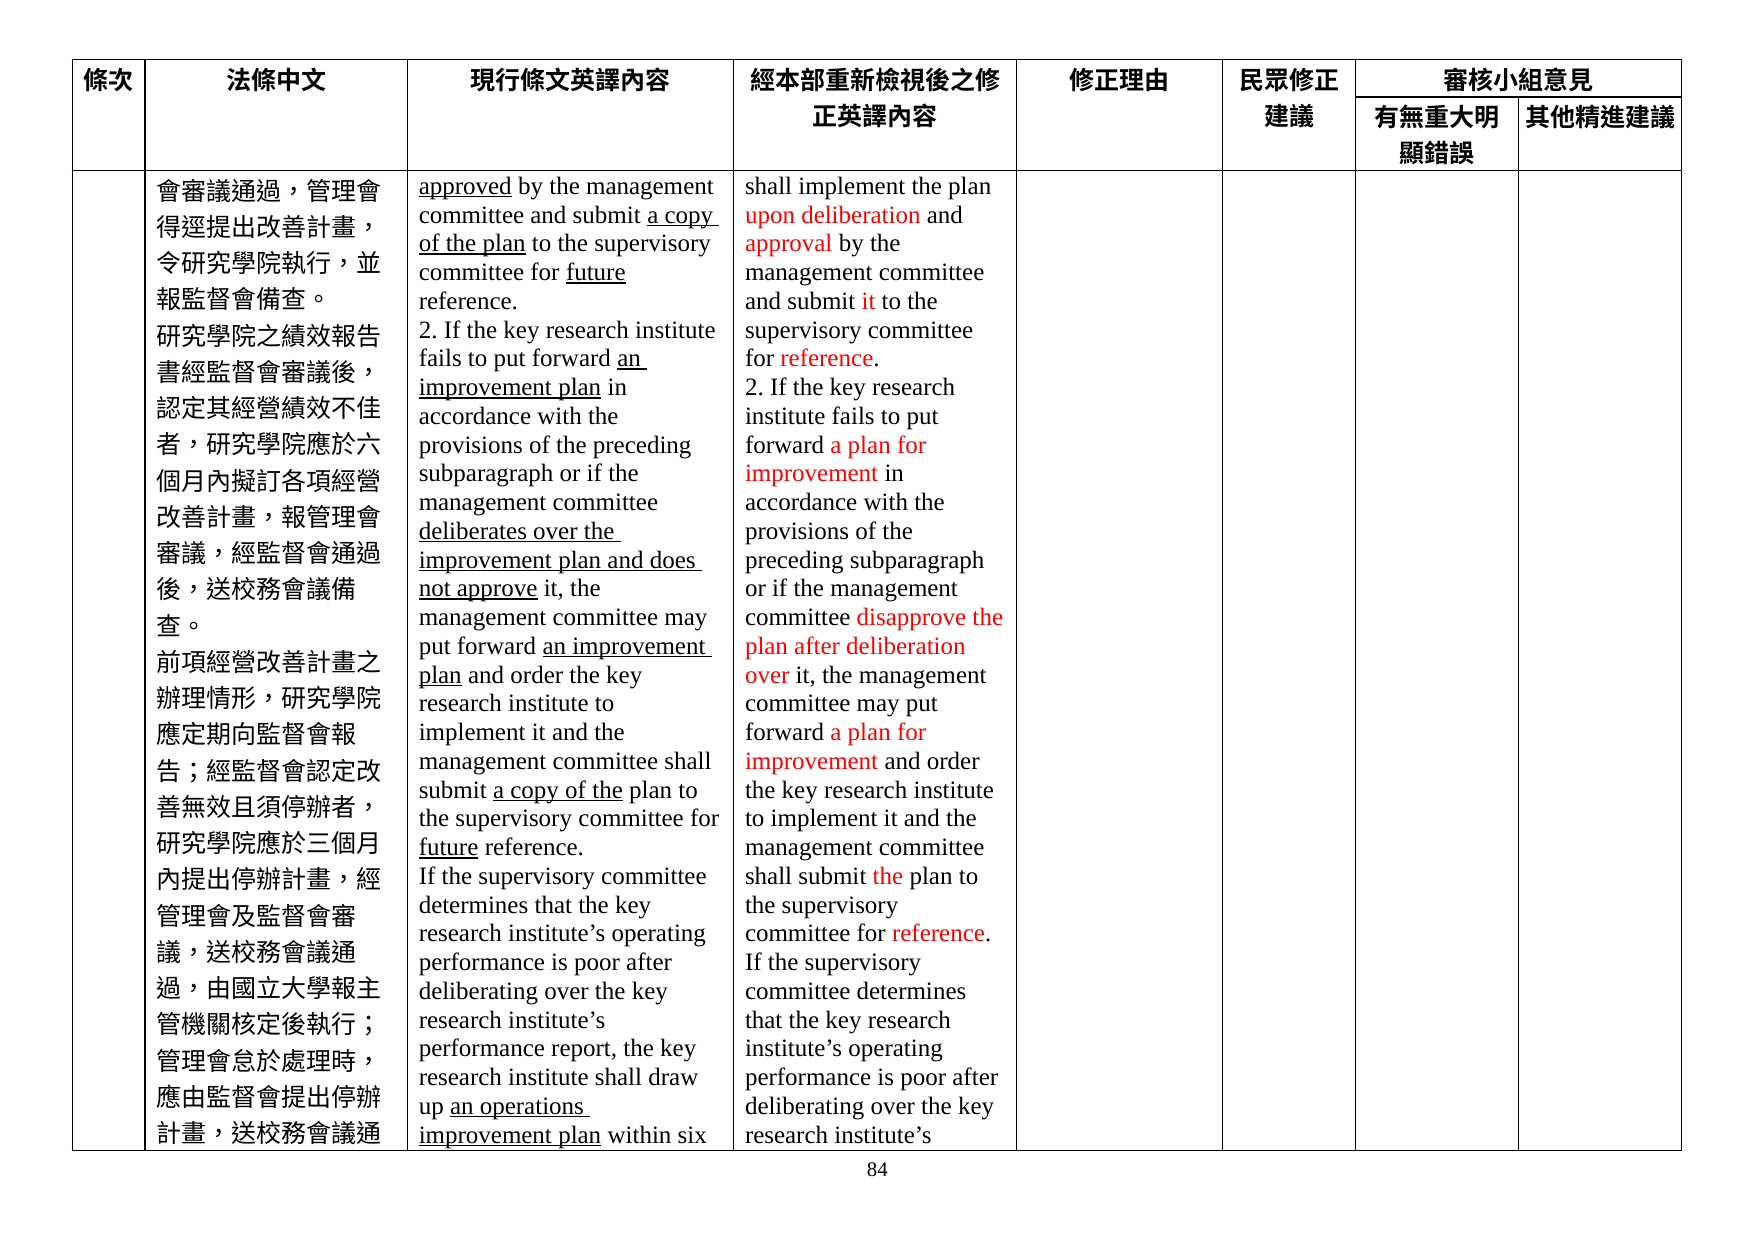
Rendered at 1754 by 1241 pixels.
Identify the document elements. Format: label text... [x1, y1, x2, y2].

table_cell 會審議通過，管理會得逕提出改善計畫，令研究學院執行，並報監督會備查。 研究學院之績效報告書經監督會審議後，認定其經營績效不佳者，研究學院應於六個月內擬訂各項經營改善計畫，報管理會審議，經監督會通過後，送校務會議備查。 前項經營改善計畫之辦理情形，研究學院應定期向監督會報告；經監督會認定改善無效且須停辦者，研究學院應於三個月內提出停辦計畫，經管理會及監督會審議，送校務會議通過，由國立大學報主管機關核定後執行；管理會怠於處理時，應由監督會提出停辦計畫，送校務會議通 [146, 171, 407, 1150]
table_cell [73, 171, 144, 1150]
table_header 民眾修正建議 [1223, 60, 1355, 170]
table_header 經本部重新檢視後之修正英譯內容 [734, 60, 1016, 170]
table_cell [1519, 171, 1681, 1150]
table_header 現行條文英譯內容 [408, 60, 733, 170]
table_header 條次 [73, 60, 144, 170]
table_cell shall implement the plan upon deliberation and approval by the management committee and submit it to the supervisory committee for reference. 2. If the key research institute fails to put forward a plan for improvement in accordance with the provisions of the preceding subparagraph or if the management committee disapprove the plan after deliberation over it, the management committee may put forward a plan for improvement and order the key research institute to implement it and the management committee shall submit the plan to the supervisory committee for reference. If the supervisory committee determines that the key research institute’s operating performance is poor after deliberating over the key research institute’s [734, 171, 1016, 1150]
table_cell approved by the management committee and submit a copy of the plan to the supervisory committee for future reference. 2. If the key research institute fails to put forward an improvement plan in accordance with the provisions of the preceding subparagraph or if the management committee deliberates over the improvement plan and does not approve it, the management committee may put forward an improvement plan and order the key research institute to implement it and the management committee shall submit a copy of the plan to the supervisory committee for future reference. If the supervisory committee determines that the key research institute’s operating performance is poor after deliberating over the key research institute’s performance report, the key research institute shall draw up an operations improvement plan within six [408, 171, 733, 1150]
table_header 審核小組意見 [1356, 60, 1681, 96]
table_cell 其他精進建議 [1519, 98, 1681, 170]
table_header 法條中文 [146, 60, 407, 170]
table_cell [1356, 171, 1518, 1150]
table_cell [1017, 171, 1222, 1150]
table_cell [1223, 171, 1355, 1150]
table_header 修正理由 [1017, 60, 1222, 170]
table_cell 有無重大明顯錯誤 [1356, 98, 1518, 170]
